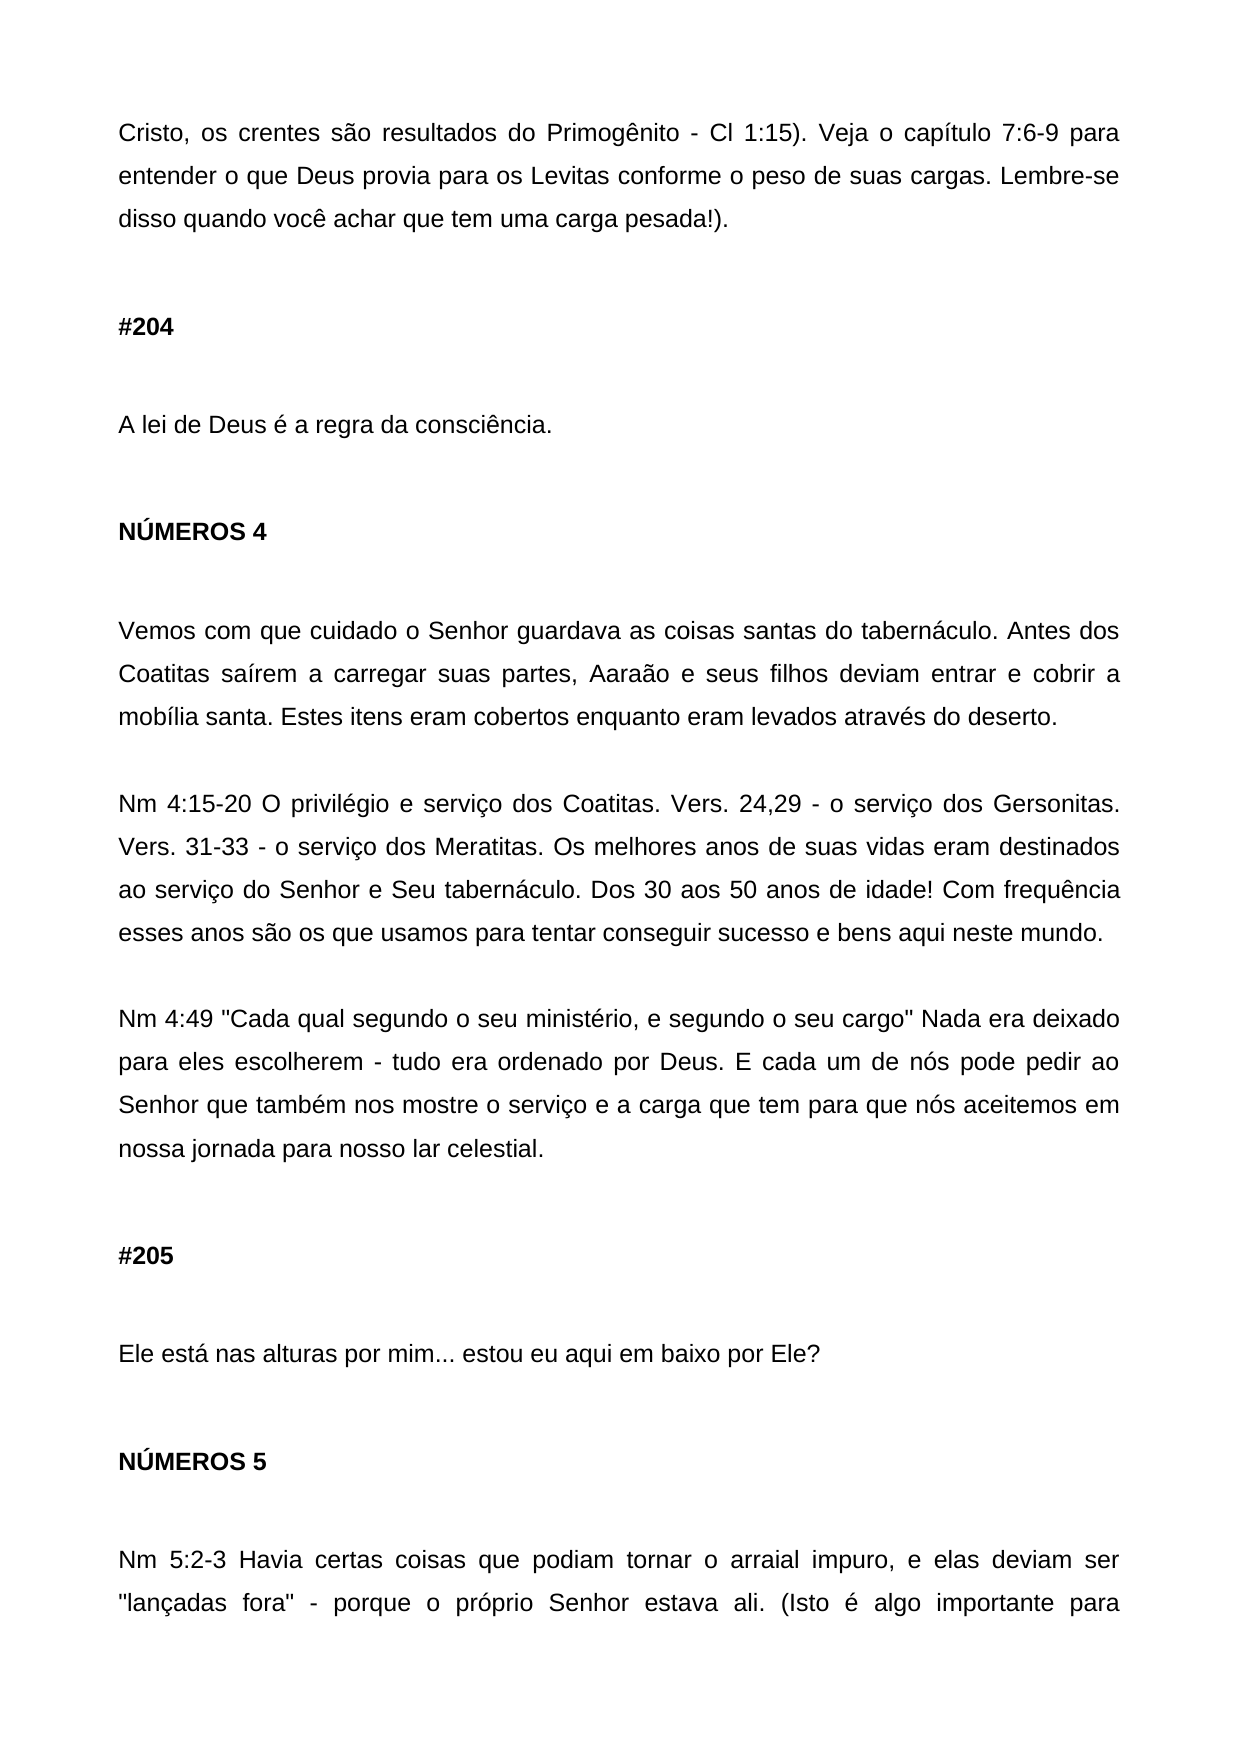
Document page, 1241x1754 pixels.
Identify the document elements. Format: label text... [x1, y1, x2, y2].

text A lei de Deus é a regra da consciência. [118, 410, 1122, 439]
subtitle NÚMEROS 4 [118, 517, 1122, 546]
subtitle #204 [118, 311, 1122, 340]
subtitle NÚMEROS 5 [118, 1446, 1122, 1475]
text Ele está nas alturas por mim... estou eu aqui em baixo por Ele? [118, 1339, 1122, 1368]
text Nm 5:2-3 Havia certas coisas que podiam tornar o arraial impuro, e elas deviam ser "lançadas fora" - porque o próprio Senhor estava ali. (Isto é algo importante para [118, 1545, 1122, 1617]
text Nm 4:15-20 O privilégio e serviço dos Coatitas. Vers. 24,29 - o serviço dos Gersonitas. Vers. 31-33 - o serviço dos Meratitas. Os melhores anos de suas vidas eram destinados ao serviço do Senhor e Seu tabernáculo. Dos 30 aos 50 anos de idade! Com frequência esses anos são os que usamos para tentar conseguir sucesso e bens aqui neste mundo. [118, 788, 1122, 947]
text Cristo, os crentes são resultados do Primogênito - Cl 1:15). Veja o capítulo 7:6-9 para entender o que Deus provia para os Levitas conforme o peso de suas cargas. Lembre-se disso quando você achar que tem uma carga pesada!). [118, 118, 1122, 233]
subtitle #205 [118, 1241, 1122, 1269]
text Nm 4:49 "Cada qual segundo o seu ministério, e segundo o seu cargo" Nada era deixado para eles escolherem - tudo era ordenado por Deus. E cada um de nós pode pedir ao Senhor que também nos mostre o serviço e a carga que tem para que nós aceitemos em nossa jornada para nosso lar celestial. [118, 1004, 1122, 1162]
text Vemos com que cuidado o Senhor guardava as coisas santas do tabernáculo. Antes dos Coatitas saírem a carregar suas partes, Aaraão e seus filhos deviam entrar e cobrir a mobília santa. Estes itens eram cobertos enquanto eram levados através do deserto. [118, 616, 1122, 731]
